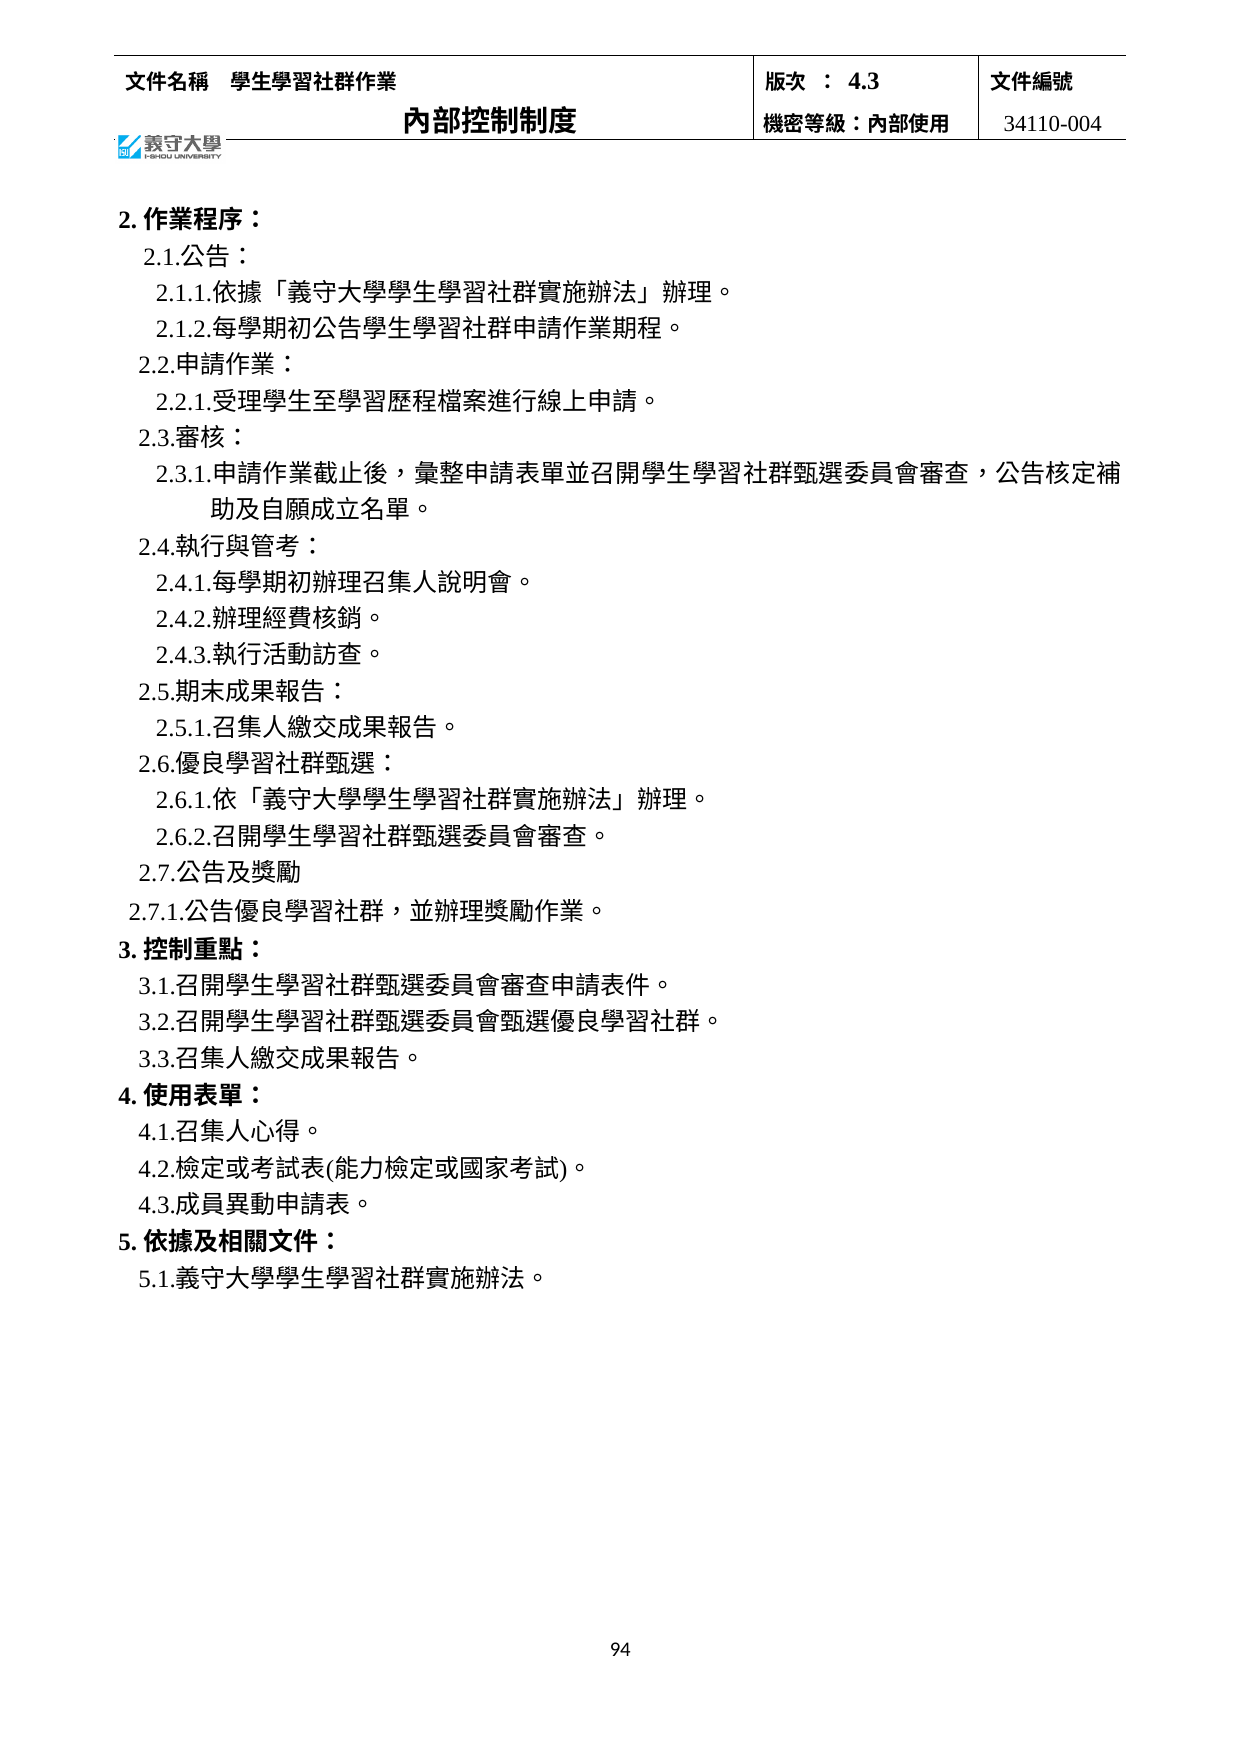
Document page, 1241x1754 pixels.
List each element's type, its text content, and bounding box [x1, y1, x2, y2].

text 2.7.公告及獎勵 [118, 852, 1122, 889]
text 2.3.審核： [138, 417, 1122, 454]
text 2.1.2.每學期初公告學生學習社群申請作業期程。 [156, 309, 1122, 345]
text 2.6.1.依「義守大學學生學習社群實施辦法」辦理。 [156, 780, 1122, 816]
text 2.6.優良學習社群甄選： [138, 744, 1122, 780]
text 2.4.1.每學期初辦理召集人說明會。 [156, 562, 1122, 599]
text 4. 使用表單： [118, 1074, 1122, 1112]
text 2.1.1.依據「義守大學學生學習社群實施辦法」辦理。 [156, 272, 1122, 309]
text 4.2.檢定或考試表(能力檢定或國家考試)。 [138, 1148, 1122, 1184]
text 2.2.申請作業： [138, 345, 1122, 381]
text 3.2.召開學生學習社群甄選委員會甄選優良學習社群。 [138, 1002, 1122, 1038]
text 5.1.義守大學學生學習社群實施辦法。 [138, 1258, 1122, 1294]
text 2.7.1.公告優良學習社群，並辦理獎勵作業。 [128, 892, 1113, 928]
text 2.4.3.執行活動訪查。 [156, 635, 1122, 671]
text 2.4.2.辦理經費核銷。 [156, 599, 1122, 635]
text 5. 依據及相關文件： [118, 1221, 1122, 1258]
text 3. 控制重點： [118, 928, 1122, 966]
text 2.4.執行與管考： [138, 526, 1122, 562]
text 3.3.召集人繳交成果報告。 [138, 1038, 1122, 1074]
text 2.2.1.受理學生至學習歷程檔案進行線上申請。 [156, 381, 1122, 417]
text 2. 作業程序： [118, 200, 1122, 236]
text 2.5.期末成果報告： [138, 671, 1122, 707]
text 2.6.2.召開學生學習社群甄選委員會審查。 [156, 816, 1122, 852]
text 2.3.1.申請作業截止後，彙整申請表單並召開學生學習社群甄選委員會審查，公告核定補助及自願成立名單。 [156, 454, 1122, 526]
text 3.1.召開學生學習社群甄選委員會審查申請表件。 [138, 966, 1122, 1002]
text 4.3.成員異動申請表。 [138, 1184, 1122, 1221]
text 2.5.1.召集人繳交成果報告。 [156, 707, 1122, 744]
text 2.1.公告： [118, 236, 1122, 272]
text 4.1.召集人心得。 [138, 1112, 1122, 1148]
